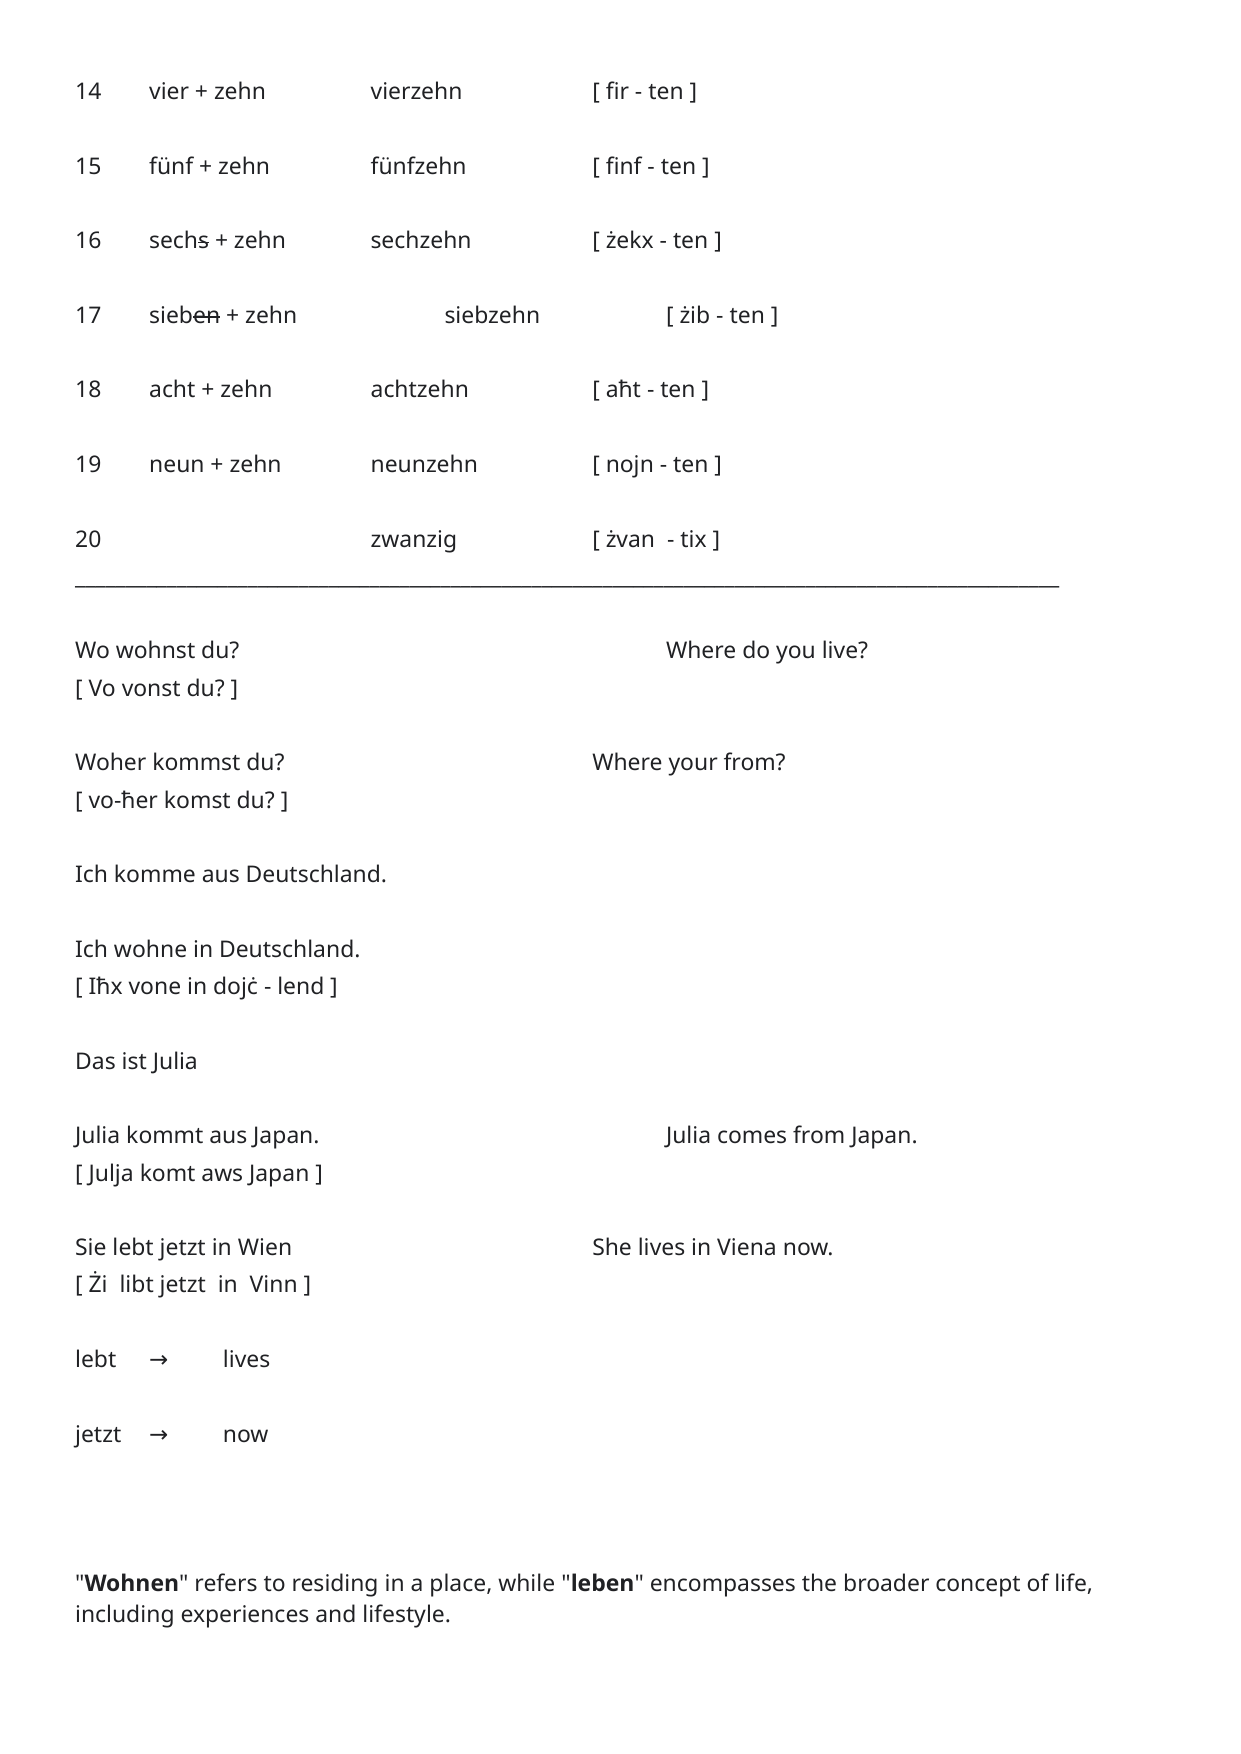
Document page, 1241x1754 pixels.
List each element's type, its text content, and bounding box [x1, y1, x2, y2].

text [ Iħx vone in dojċ - lend ] [75, 970, 1165, 1001]
text 17 sieben + zehn siebzehn [ żib - ten ] [75, 299, 1165, 330]
text 20 zwanzig [ żvan - tix ] [75, 522, 1165, 554]
text Julia kommt aus Japan. Julia comes from Japan. [75, 1119, 1165, 1150]
text Sie lebt jetzt in Wien She lives in Viena now. [75, 1231, 1165, 1262]
text 15 fünf + zehn fünfzehn [ finf - ten ] [75, 149, 1165, 181]
text [ Julja komt aws Japan ] [75, 1156, 1165, 1188]
text [ Vo vonst du? ] [75, 672, 1165, 703]
text 18 acht + zehn achtzehn [ aħt - ten ] [75, 373, 1165, 404]
text Woher kommst du? Where your from? [75, 746, 1165, 777]
text 16 sechs + zehn sechzehn [ żekx - ten ] [75, 224, 1165, 255]
text [ vo-ħer komst du? ] [75, 783, 1165, 815]
text lebt → lives [75, 1343, 1165, 1374]
text [ Żi libt jetzt in Vinn ] [75, 1268, 1165, 1299]
text Wo wohnst du? Where do you live? [75, 634, 1165, 666]
text Ich komme aus Deutschland. [75, 858, 1165, 889]
text 19 neun + zehn neunzehn [ nojn - ten ] [75, 448, 1165, 479]
text _________________________________________________________________________________________________ [75, 560, 1165, 591]
text jetzt → now [75, 1417, 1165, 1449]
text Ich wohne in Deutschland. [75, 933, 1165, 964]
text Das ist Julia [75, 1044, 1165, 1076]
text "Wohnen" refers to residing in a place, while "leben" encompasses the broader concept of life, including experiences and lifestyle. [75, 1567, 1165, 1629]
text 14 vier + zehn vierzehn [ fir - ten ] [75, 75, 1165, 106]
